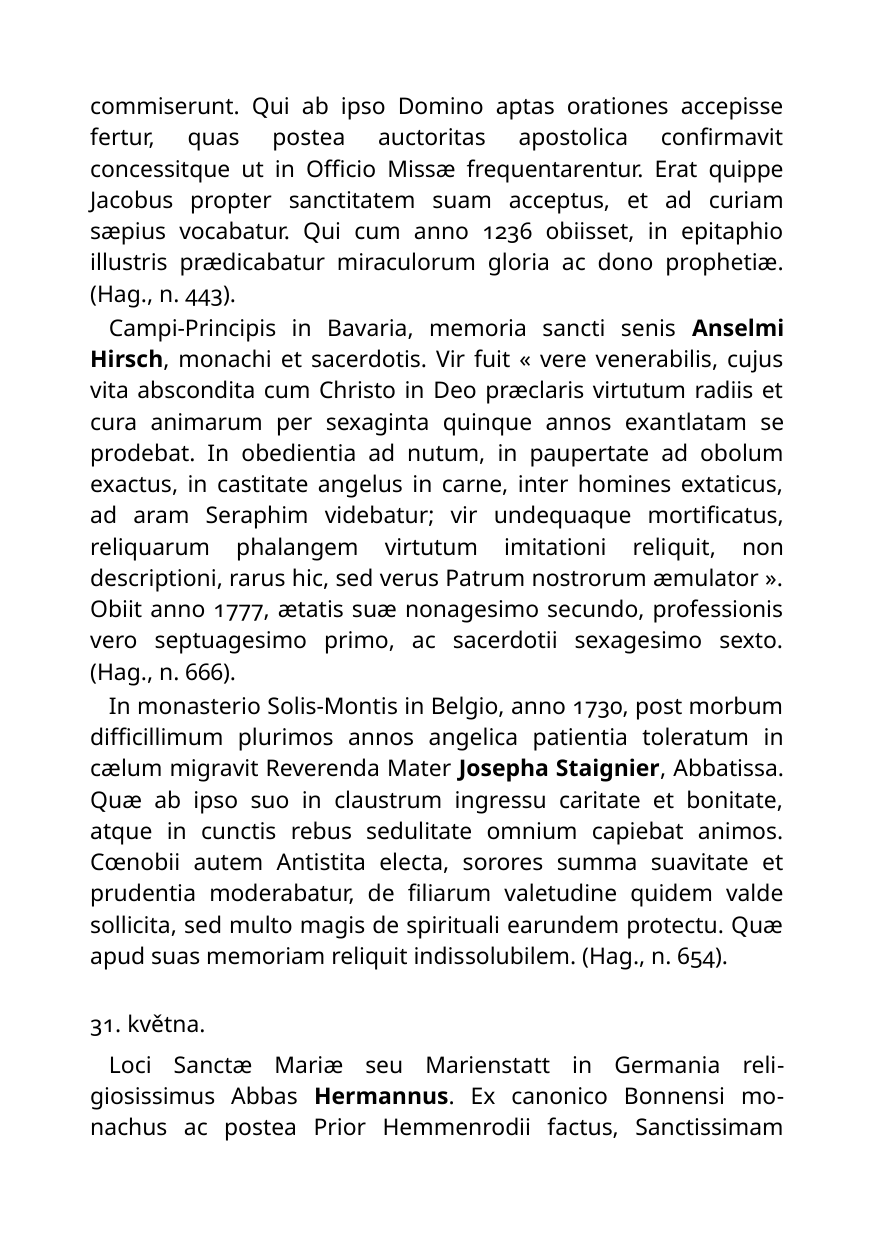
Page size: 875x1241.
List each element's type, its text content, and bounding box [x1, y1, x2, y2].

text Campi-Principis in Bavaria, memoria sancti senis Anselmi Hirsch, monachi et sacerdotis. Vir fuit « vere venerabilis, cujus vita abscondita cum Christo in Deo præclaris virtutum radiis et cura animarum per sexaginta quinque annos exan­tlatam se prodebat. In obedientia ad nutum, in paupertate ad obolum exactus, in castitate angelus in carne, inter homines extaticus, ad aram Seraphim videbatur; vir undequaque mortificatus, reliquarum phalangem virtutum imitationi reli­quit, non descriptioni, rarus hic, sed verus Patrum nostrorum æmulator ». Obiit anno 1777, ætatis suæ nonagesimo secundo, professionis vero septuagesimo primo, ac sacerdotii sexagesimo sexto. (Hag., n. 666). [90, 312, 784, 687]
text Loci Sanctæ Mariæ seu Marienstatt in Germania reli­giosissimus Abbas Hermannus. Ex canonico Bonnensi mo­nachus ac postea Prior Hemmenrodii factus, Sanctissimam [90, 1048, 784, 1142]
text commiserunt. Qui ab ipso Domino aptas orationes accepisse fertur, quas postea auctoritas apostolica confirmavit concessitque ut in Officio Missæ frequentarentur. Erat quippe Jacobus propter sanctitatem suam acceptus, et ad curiam sæpius vocabatur. Qui cum anno 1236 obiisset, in epitaphio illustris prædicabatur miraculorum gloria ac dono prophetiæ. (Hag., n. 443). [90, 90, 784, 309]
text 31. května. [90, 1008, 784, 1039]
text In monasterio Solis-Montis in Belgio, anno 1730, post morbum difficillimum plurimos annos angelica patientia toleratum in cælum migravit Reverenda Mater Josepha Staignier, Abbatissa. Quæ ab ipso suo in claustrum ingressu caritate et bonitate, atque in cunctis rebus sedulitate omnium capiebat animos. Cœnobii autem Antistita electa, sorores summa suavitate et prudentia moderabatur, de filiarum valetudine quidem valde sollicita, sed multo magis de spirituali earundem protectu. Quæ apud suas memoriam reliquit indis­solubilem. (Hag., n. 654). [90, 690, 784, 971]
